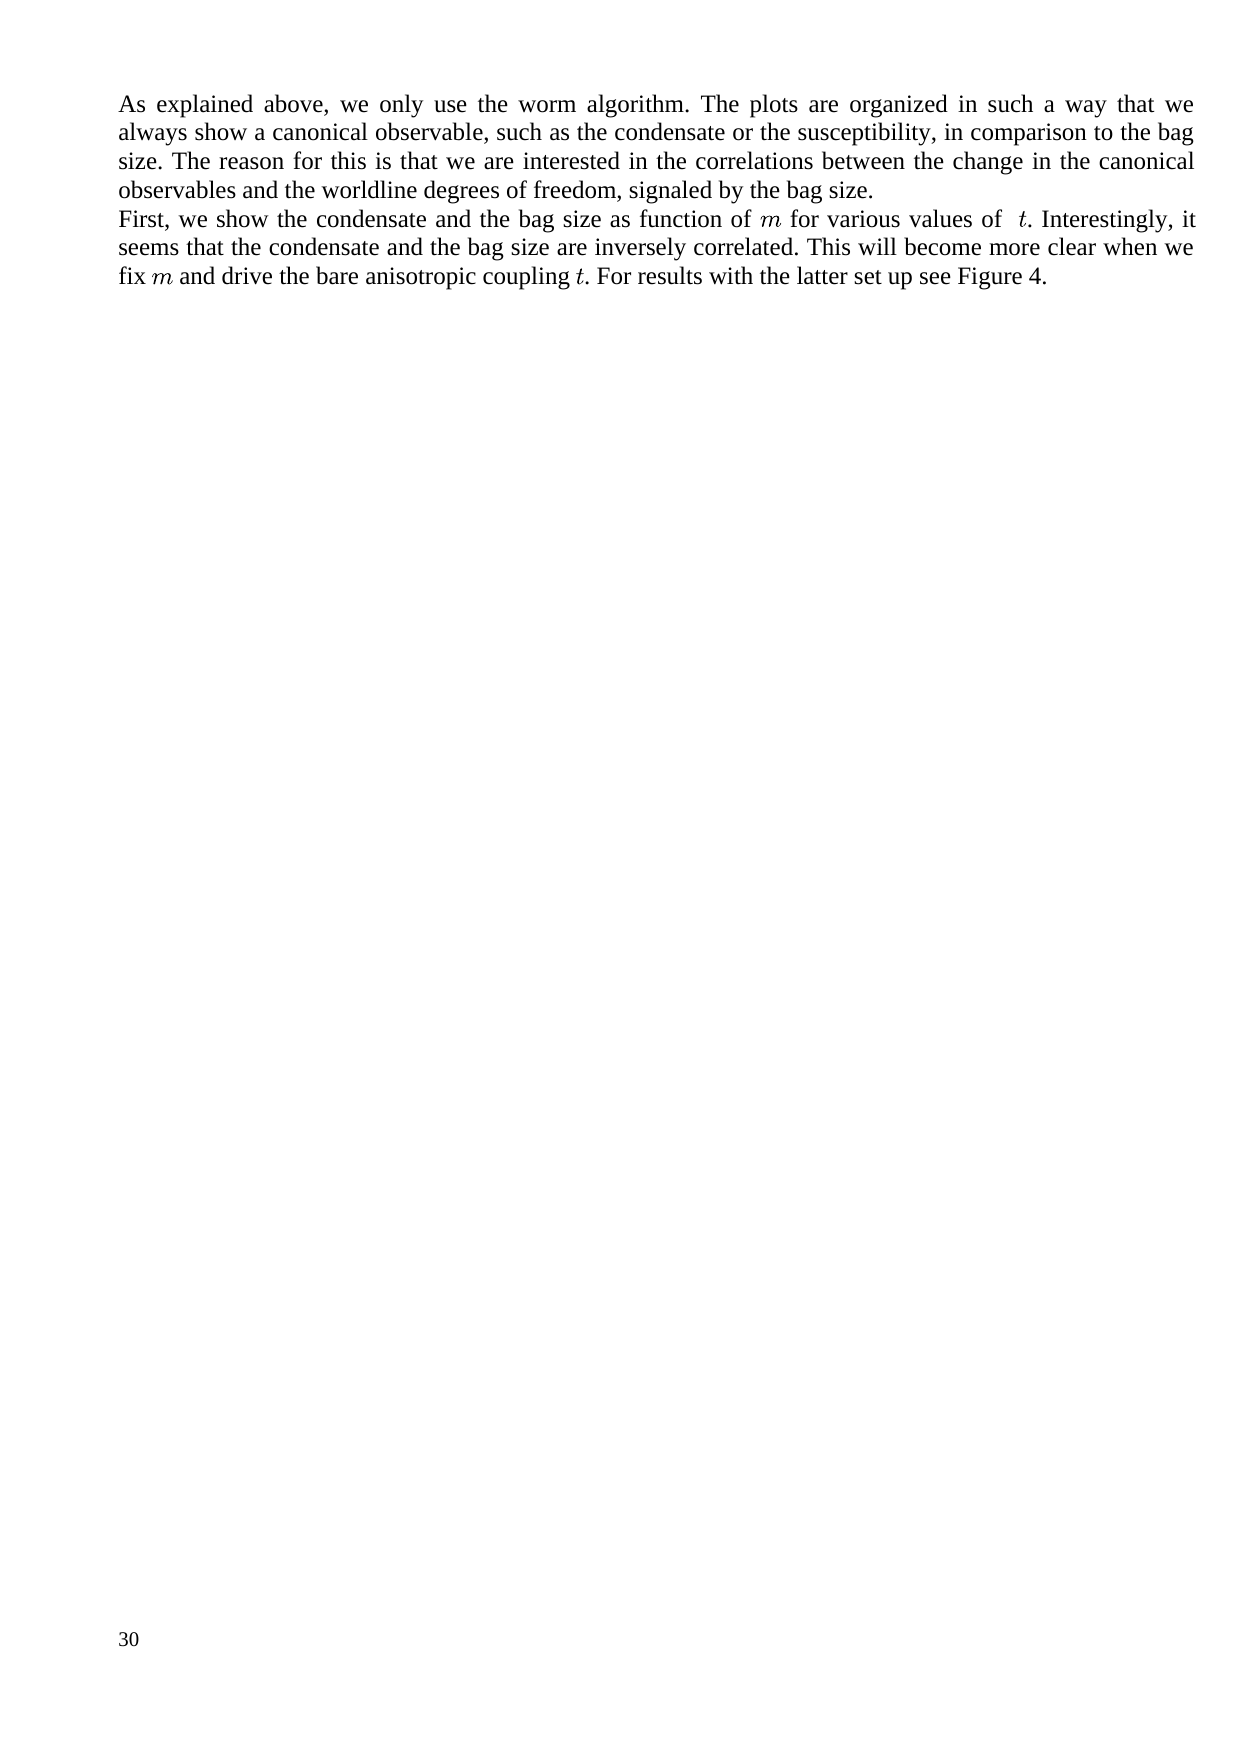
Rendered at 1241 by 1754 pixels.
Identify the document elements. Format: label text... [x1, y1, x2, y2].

text First, we show the condensate and the bag size as function of for various values of . Interestingly, it seems that the condensate and the bag size are inversely correlated. This will become more clear when we fix and drive the bare anisotropic coupling . For results with the latter set up see Figure 4. [118, 204, 1196, 290]
text As explained above, we only use the worm algorithm. The plots are organized in such a way that we always show a canonical observable, such as the condensate or the susceptibility, in comparison to the bag size. The reason for this is that we are interested in the correlations between the change in the canonical observables and the worldline degrees of freedom, signaled by the bag size. [118, 89, 1196, 204]
